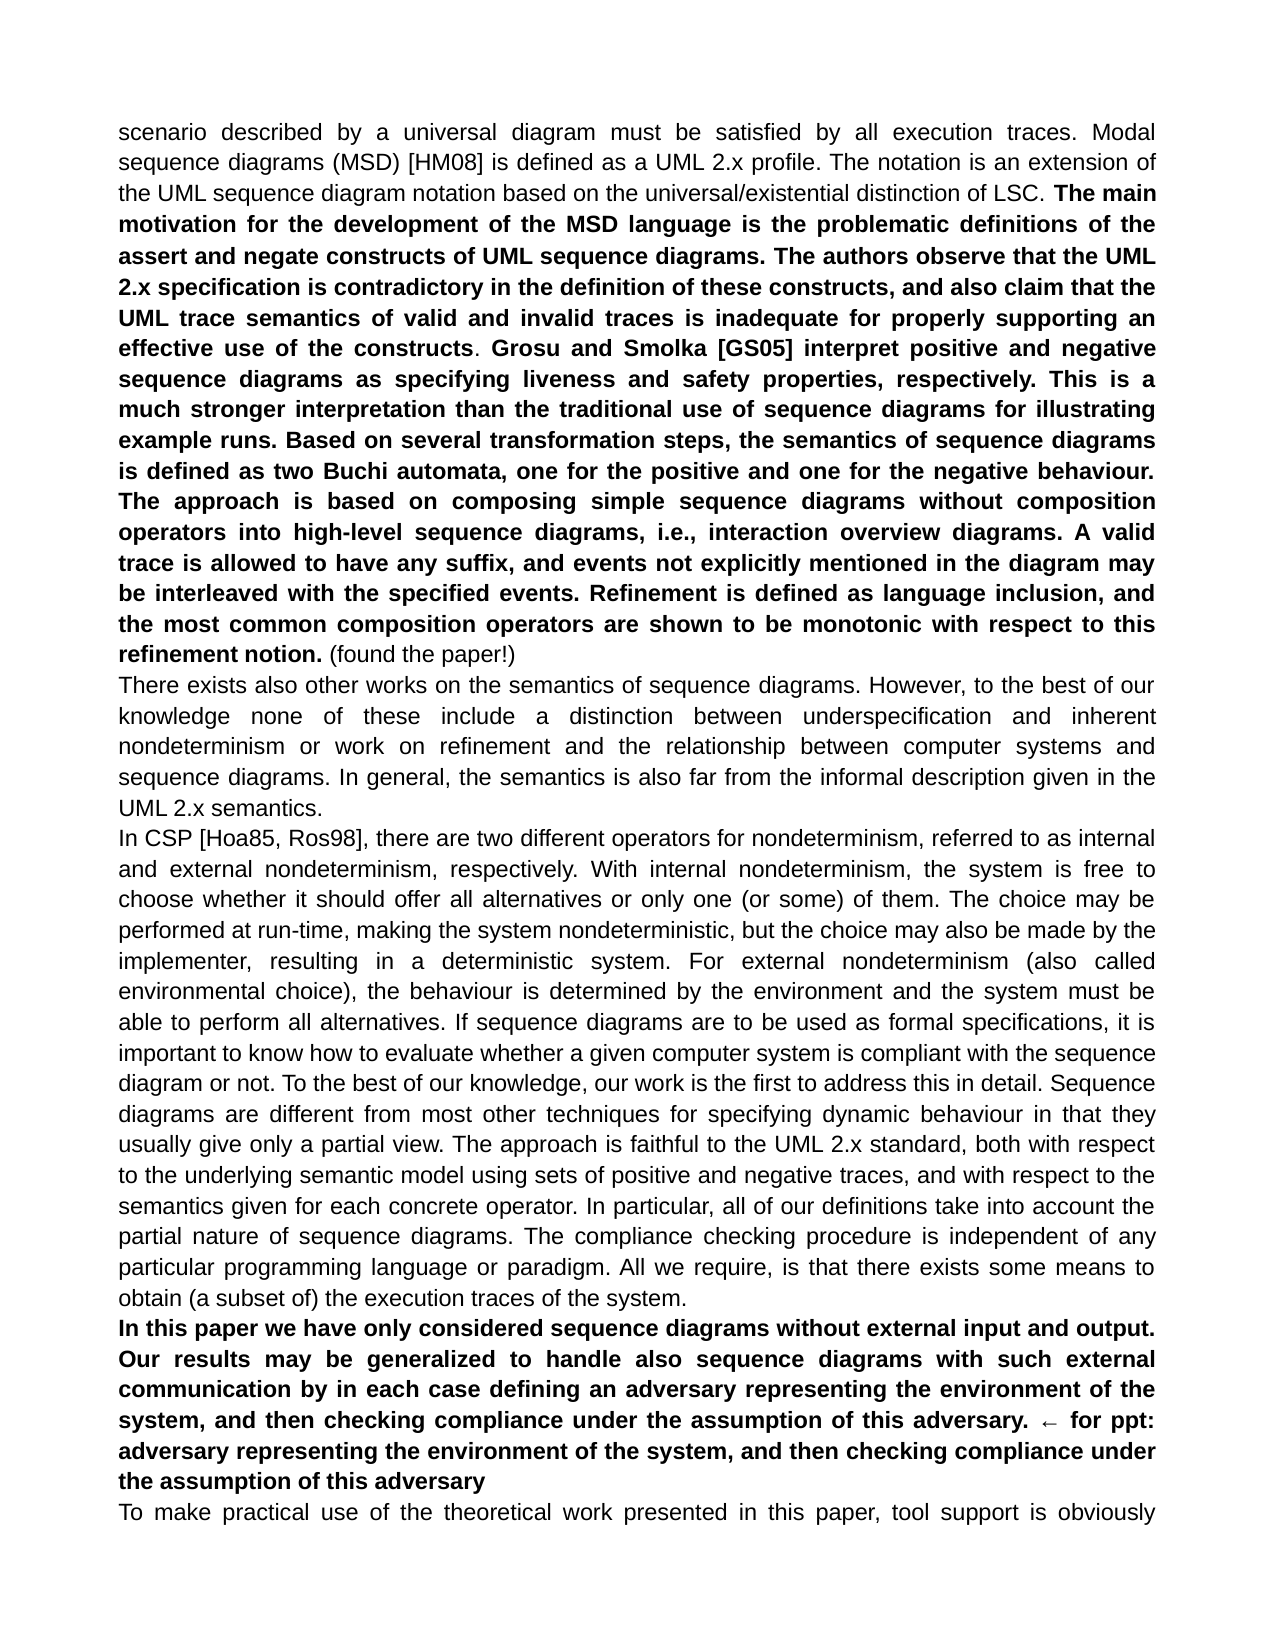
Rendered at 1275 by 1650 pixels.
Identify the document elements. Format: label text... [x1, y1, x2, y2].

text scenario described by a universal diagram must be satisfied by all execution traces. Modal sequence diagrams (MSD) [HM08] is defined as a UML 2.x profile. The notation is an extension of the UML sequence diagram notation based on the universal/existential distinction of LSC. The main motivation for the development of the MSD language is the problematic definitions of the assert and negate constructs of UML sequence diagrams. The authors observe that the UML 2.x specification is contradictory in the definition of these constructs, and also claim that the UML trace semantics of valid and invalid traces is inadequate for properly supporting an effective use of the constructs. Grosu and Smolka [GS05] interpret positive and negative sequence diagrams as specifying liveness and safety properties, respectively. This is a much stronger interpretation than the traditional use of sequence diagrams for illustrating example runs. Based on several transformation steps, the semantics of sequence diagrams is defined as two Buchi automata, one for the positive and one for the negative behaviour. The approach is based on composing simple sequence diagrams without composition operators into high-level sequence diagrams, i.e., interaction overview diagrams. A valid trace is allowed to have any suffix, and events not explicitly mentioned in the diagram may be interleaved with the specified events. Refinement is defined as language inclusion, and the most common composition operators are shown to be monotonic with respect to this refinement notion. (found the paper!) [118, 118, 1157, 668]
text There exists also other works on the semantics of sequence diagrams. However, to the best of our knowledge none of these include a distinction between underspecification and inherent nondeterminism or work on refinement and the relationship between computer systems and sequence diagrams. In general, the semantics is also far from the informal description given in the UML 2.x semantics. [118, 671, 1157, 821]
text To make practical use of the theoretical work presented in this paper, tool support is obviously [118, 1498, 1157, 1525]
text In this paper we have only considered sequence diagrams without external input and output. Our results may be generalized to handle also sequence diagrams with such external communication by in each case defining an adversary representing the environment of the system, and then checking compliance under the assumption of this adversary. ← for ppt: adversary representing the environment of the system, and then checking compliance under the assumption of this adversary [118, 1314, 1157, 1494]
text In CSP [Hoa85, Ros98], there are two different operators for nondeterminism, referred to as internal and external nondeterminism, respectively. With internal nondeterminism, the system is free to choose whether it should offer all alternatives or only one (or some) of them. The choice may be performed at run-time, making the system nondeterministic, but the choice may also be made by the implementer, resulting in a deterministic system. For external nondeterminism (also called environmental choice), the behaviour is determined by the environment and the system must be able to perform all alternatives. If sequence diagrams are to be used as formal specifications, it is important to know how to evaluate whether a given computer system is compliant with the sequence diagram or not. To the best of our knowledge, our work is the first to address this in detail. Sequence diagrams are different from most other techniques for specifying dynamic behaviour in that they usually give only a partial view. The approach is faithful to the UML 2.x standard, both with respect to the underlying semantic model using sets of positive and negative traces, and with respect to the semantics given for each concrete operator. In particular, all of our definitions take into account the partial nature of sequence diagrams. The compliance checking procedure is independent of any particular programming language or paradigm. All we require, is that there exists some means to obtain (a subset of) the execution traces of the system. [118, 824, 1157, 1311]
